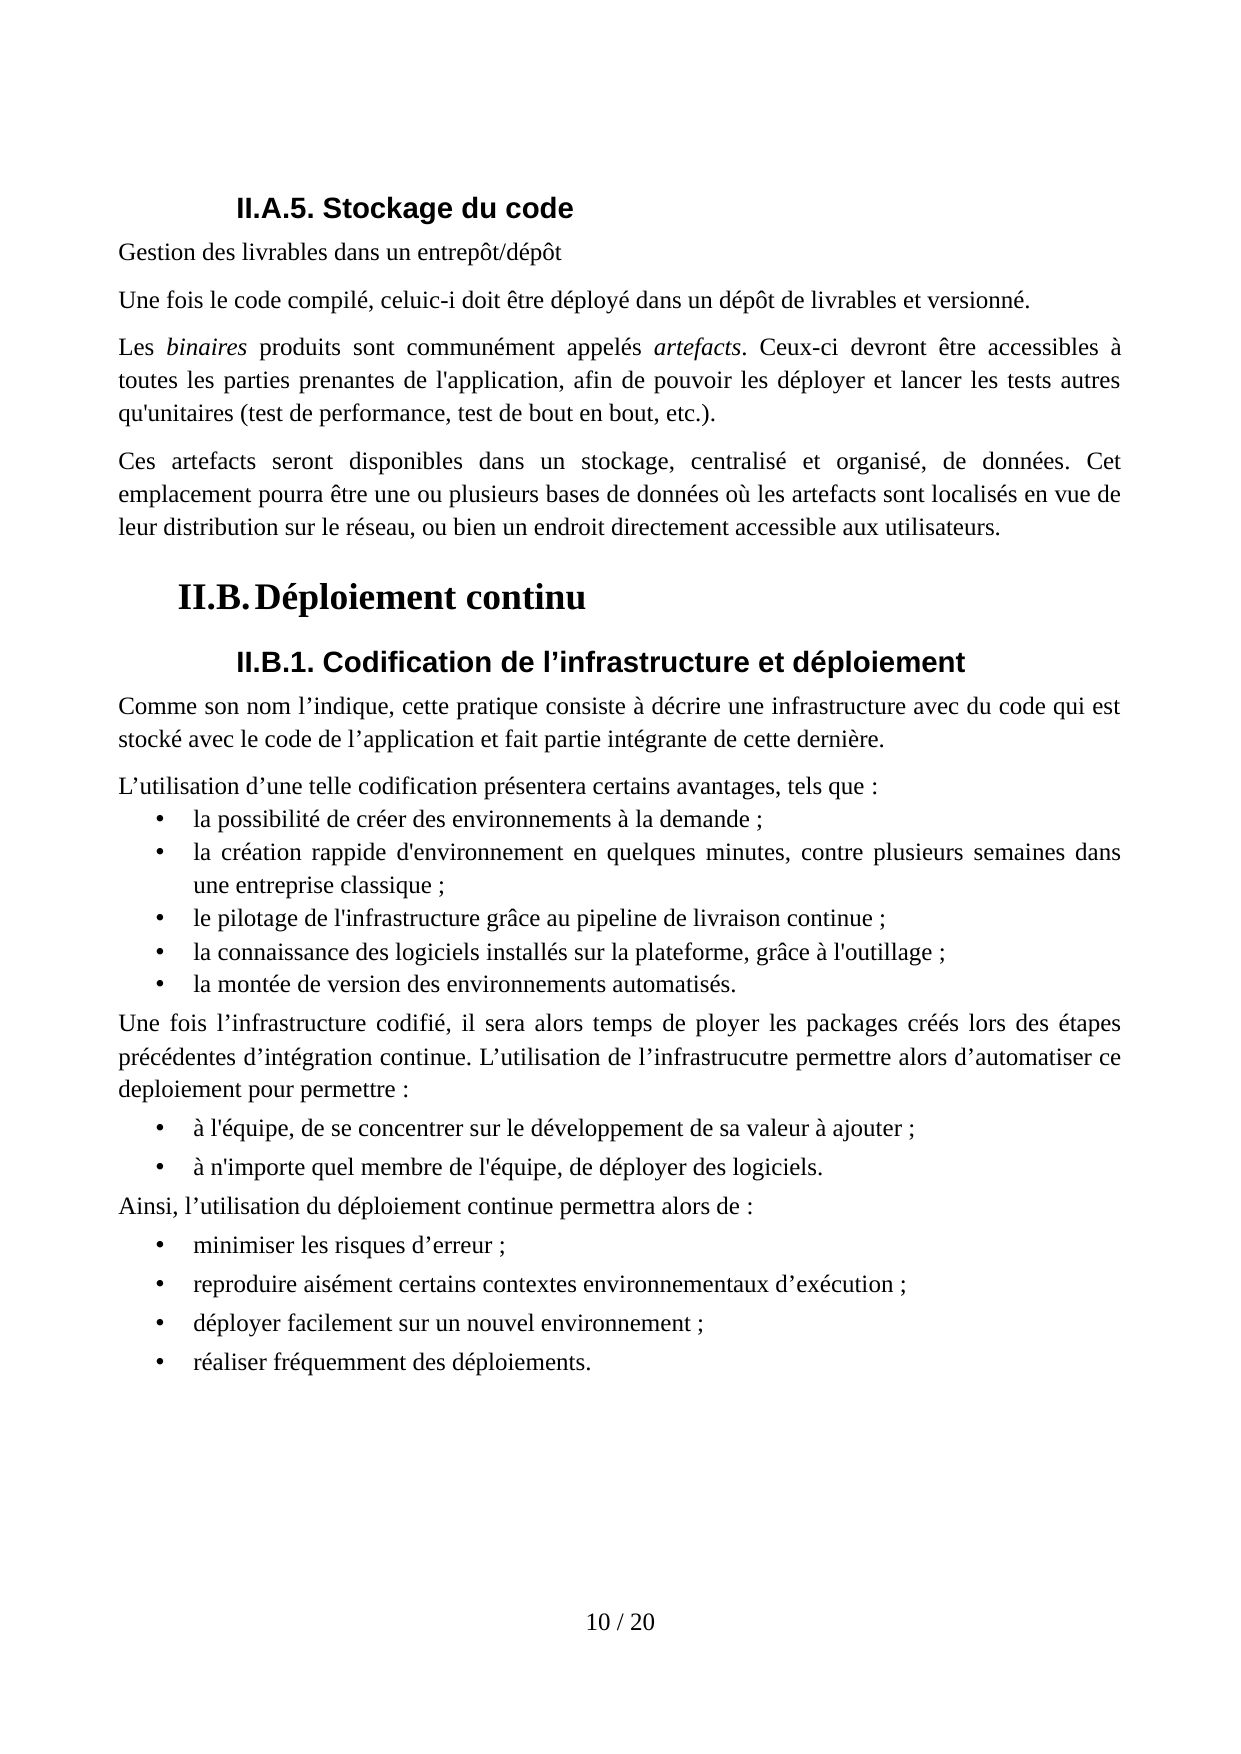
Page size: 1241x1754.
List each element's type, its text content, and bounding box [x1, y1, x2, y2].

text Ainsi, l’utilisation du déploiement continue permettra alors de : [118, 1191, 1122, 1220]
list à n'importe quel membre de l'équipe, de déployer des logiciels. [156, 1152, 1122, 1181]
list minimiser les risques d’erreur ; [156, 1230, 1122, 1259]
subtitle Stockage du code [118, 191, 1122, 225]
list reproduire aisément certains contextes environnementaux d’exécution ; [156, 1269, 1122, 1298]
text L’utilisation d’une telle codification présentera certains avantages, tels que : [118, 771, 1122, 800]
list le pilotage de l'infrastructure grâce au pipeline de livraison continue ; [156, 903, 1122, 932]
list la montée de version des environnements automatisés. [156, 969, 1122, 998]
subtitle Déploiement continu [118, 574, 1122, 618]
subtitle Codification de l’infrastructure et déploiement [118, 644, 1122, 678]
text Ces artefacts seront disponibles dans un stockage, centralisé et organisé, de données. Cet emplacement pourra être une ou plusieurs bases de données où les artefacts sont localisés en vue de leur distribution sur le réseau, ou bien un endroit directement accessible aux utilisateurs. [118, 446, 1122, 541]
text Comme son nom l’indique, cette pratique consiste à décrire une infrastructure avec du code qui est stocké avec le code de l’application et fait partie intégrante de cette dernière. [118, 691, 1122, 753]
text Une fois le code compilé, celuic-i doit être déployé dans un dépôt de livrables et versionné. [118, 285, 1122, 313]
list la possibilité de créer des environnements à la demande ; [156, 804, 1122, 833]
list à l'équipe, de se concentrer sur le développement de sa valeur à ajouter ; [156, 1113, 1122, 1142]
list la connaissance des logiciels installés sur la plateforme, grâce à l'outillage ; [156, 937, 1122, 965]
text Une fois l’infrastructure codifié, il sera alors temps de ployer les packages créés lors des étapes précédentes d’intégration continue. L’utilisation de l’infrastrucutre permettre alors d’automatiser ce deploiement pour permettre : [118, 1008, 1122, 1103]
list la création rappide d'environnement en quelques minutes, contre plusieurs semaines dans une entreprise classique ; [156, 837, 1122, 899]
list déployer facilement sur un nouvel environnement ; [156, 1308, 1122, 1337]
list réaliser fréquemment des déploiements. [156, 1347, 1122, 1376]
text Les binaires produits sont communément appelés artefacts. Ceux-ci devront être accessibles à toutes les parties prenantes de l'application, afin de pouvoir les déployer et lancer les tests autres qu'unitaires (test de performance, test de bout en bout, etc.). [118, 332, 1122, 427]
text Gestion des livrables dans un entrepôt/dépôt [118, 237, 1122, 266]
